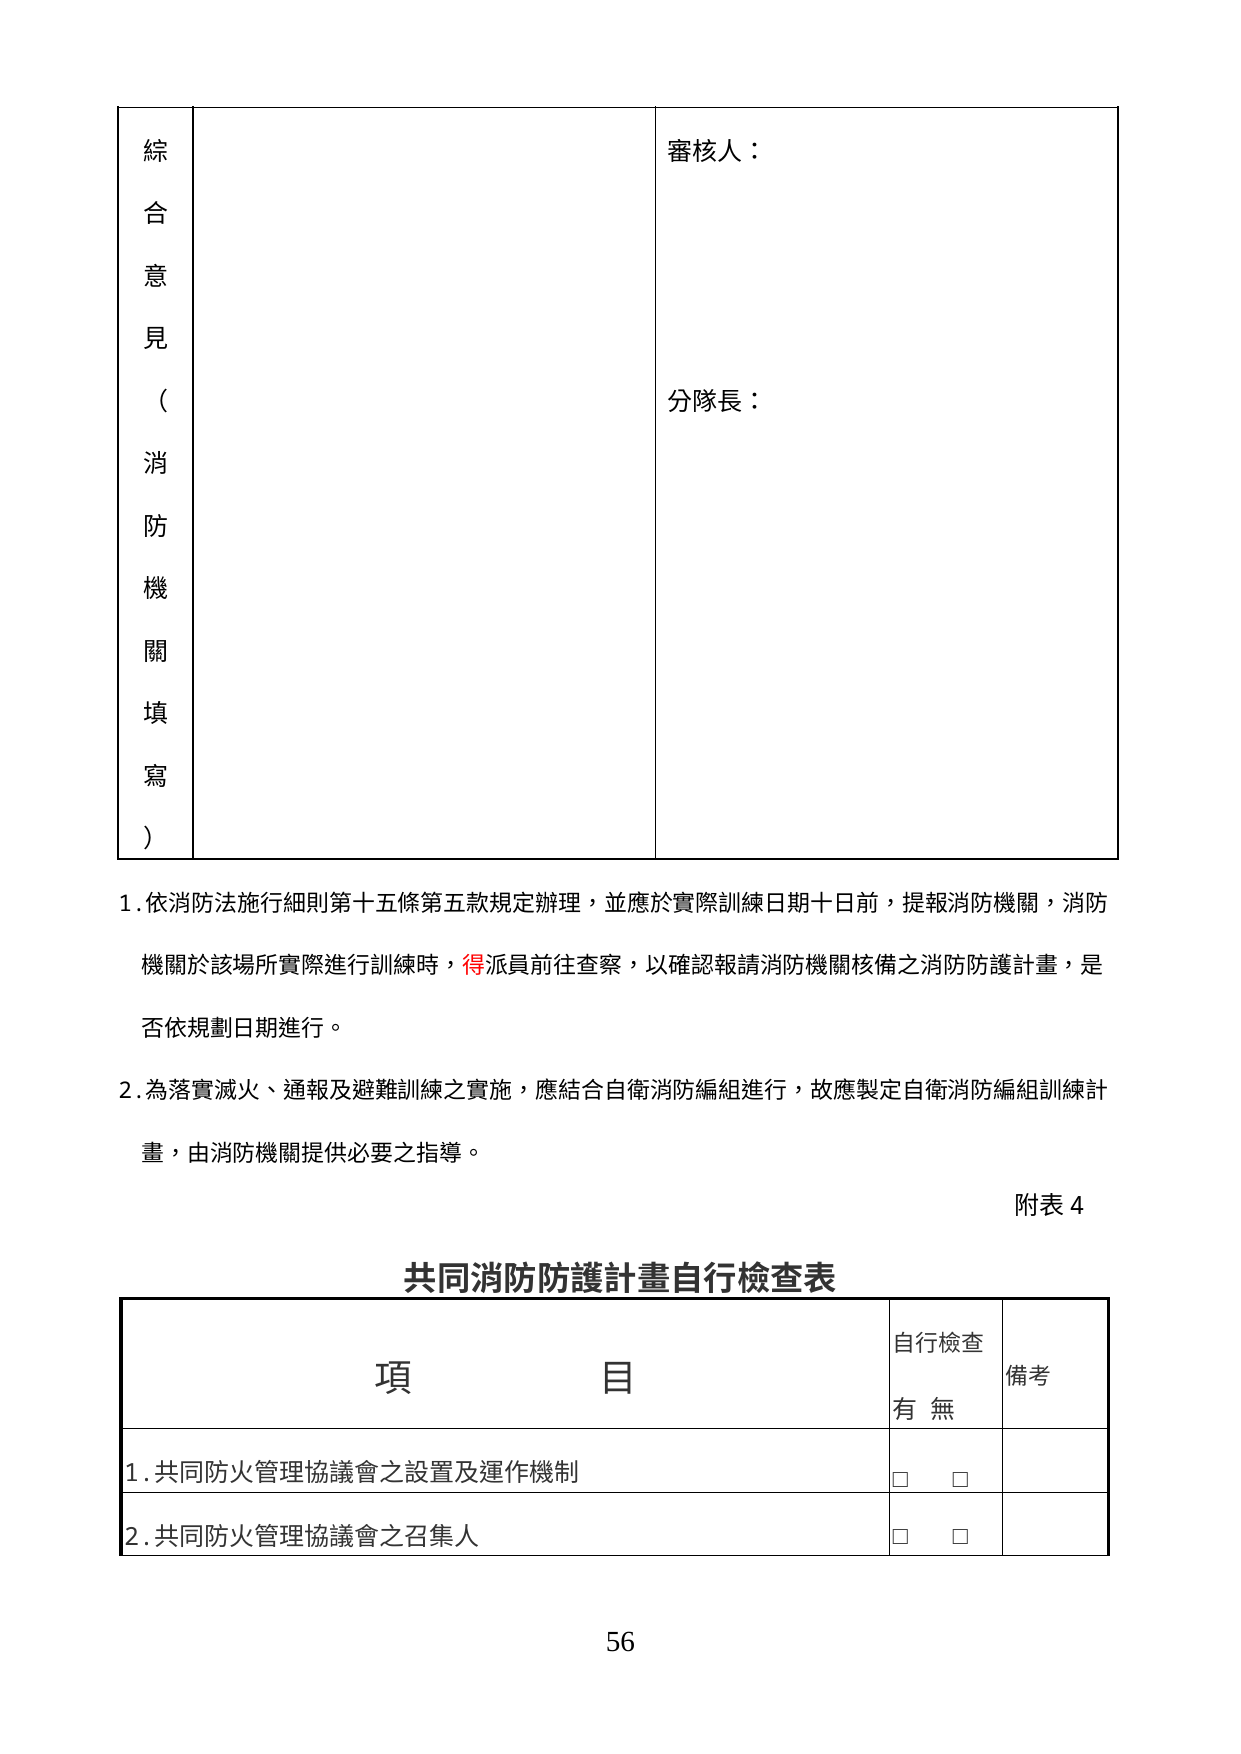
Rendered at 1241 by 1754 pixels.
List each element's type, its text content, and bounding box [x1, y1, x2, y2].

table_header 審核人： 分隊長： [656, 108, 1117, 858]
text 共同消防防護計畫自行檢查表 [118, 1178, 1162, 1297]
table_cell [1003, 1493, 1107, 1555]
table_header 自行檢查 [890, 1300, 1002, 1363]
table_cell 有 無 [890, 1363, 1002, 1428]
table_cell □ □ [890, 1429, 1002, 1492]
table_header 備考 [1003, 1300, 1107, 1428]
table_cell [1003, 1429, 1107, 1492]
text 附表4 [1014, 1186, 1147, 1222]
table_cell 2.共同防火管理協議會之召集人 [123, 1493, 889, 1555]
text 2.為落實滅火、通報及避難訓練之實施，應結合自衛消防編組進行，故應製定自衛消防編組訓練計畫，由消防機關提供必要之指導。 [118, 1047, 1122, 1172]
table_cell □ □ [890, 1493, 1002, 1555]
table_header 綜合意見（消防機關填寫） [119, 108, 192, 858]
table_header 項 目 [123, 1300, 889, 1428]
text 1.依消防法施行細則第十五條第五款規定辦理，並應於實際訓練日期十日前，提報消防機關，消防機關於該場所實際進行訓練時，得派員前往查察，以確認報請消防機關核備之消防防護計畫，是否依規劃日期進行。 [118, 859, 1122, 1047]
table_cell 1.共同防火管理協議會之設置及運作機制 [123, 1429, 889, 1492]
table_header [194, 108, 655, 858]
